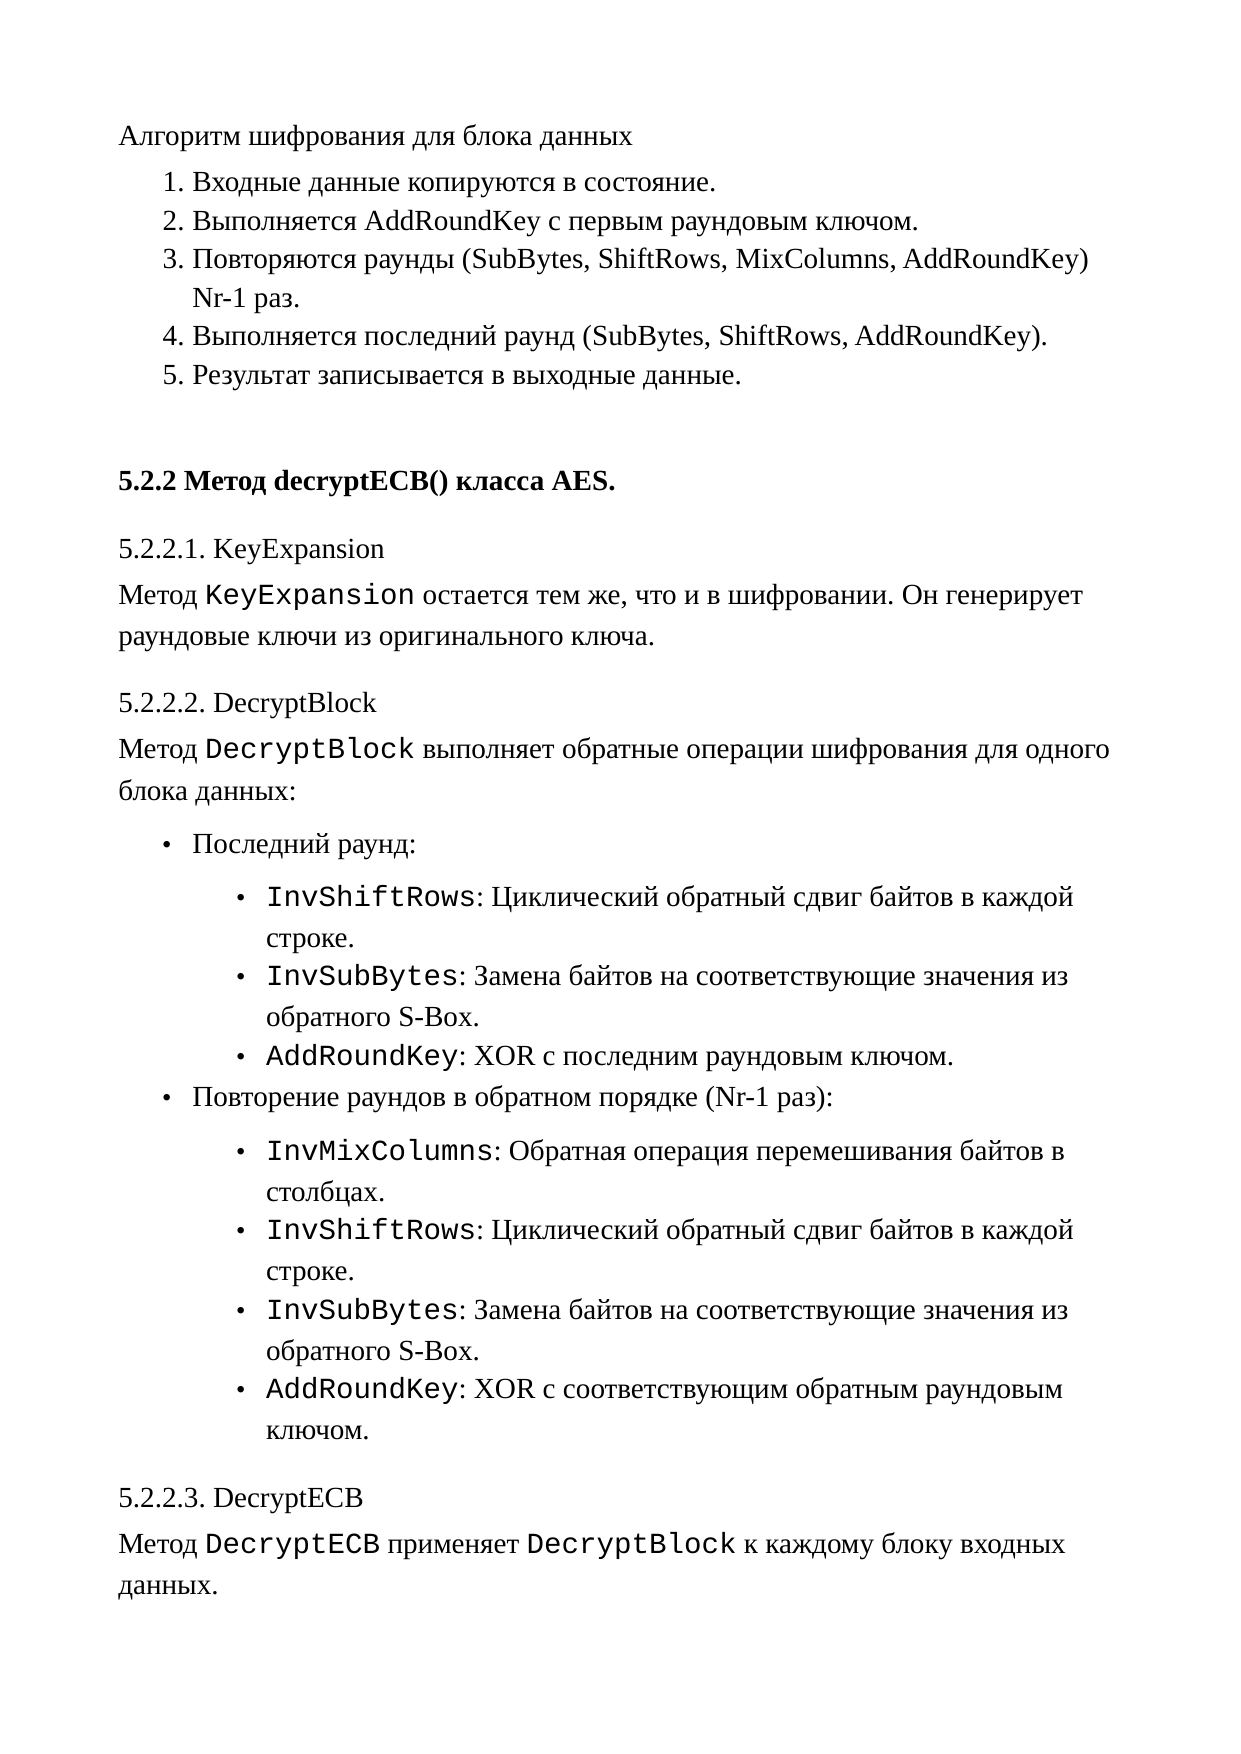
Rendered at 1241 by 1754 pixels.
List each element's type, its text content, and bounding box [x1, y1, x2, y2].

list InvSubBytes: Замена байтов на соответствующие значения из обратного S-Box. [236, 1292, 1122, 1366]
list Последний раунд: [162, 826, 1122, 859]
list Результат записывается в выходные данные. [162, 357, 1122, 390]
list Выполняется AddRoundKey с первым раундовым ключом. [162, 203, 1122, 236]
subtitle 5.2.2.2. DecryptBlock [118, 686, 1122, 719]
subtitle 5.2.2.3. DecryptECB [118, 1480, 1122, 1514]
list InvShiftRows: Циклический обратный сдвиг байтов в каждой строке. [236, 879, 1122, 953]
subtitle 5.2.2.1. KeyExpansion [118, 531, 1122, 564]
list InvSubBytes: Замена байтов на соответствующие значения из обратного S-Box. [236, 958, 1122, 1033]
list AddRoundKey: XOR с соответствующим обратным раундовым ключом. [236, 1371, 1122, 1446]
text 5.2.2 Метод decryptECB() класса AES. [118, 463, 1122, 497]
text Метод KeyExpansion остается тем же, что и в шифровании. Он генерирует раундовые ключи из оригинального ключа. [118, 577, 1122, 651]
list AddRoundKey: XOR с последним раундовым ключом. [236, 1038, 1122, 1074]
list InvShiftRows: Циклический обратный сдвиг байтов в каждой строке. [236, 1212, 1122, 1287]
text Метод DecryptECB применяет DecryptBlock к каждому блоку входных данных. [118, 1526, 1122, 1601]
list Повторяются раунды (SubBytes, ShiftRows, MixColumns, AddRoundKey) Nr-1 раз. [162, 241, 1122, 313]
list InvMixColumns: Обратная операция перемешивания байтов в столбцах. [236, 1133, 1122, 1207]
list Входные данные копируются в состояние. [162, 164, 1122, 198]
list Выполняется последний раунд (SubBytes, ShiftRows, AddRoundKey). [162, 318, 1122, 352]
subtitle Алгоритм шифрования для блока данных [118, 118, 1122, 152]
list Повторение раундов в обратном порядке (Nr-1 раз): [162, 1079, 1122, 1113]
text Метод DecryptBlock выполняет обратные операции шифрования для одного блока данных: [118, 732, 1122, 806]
